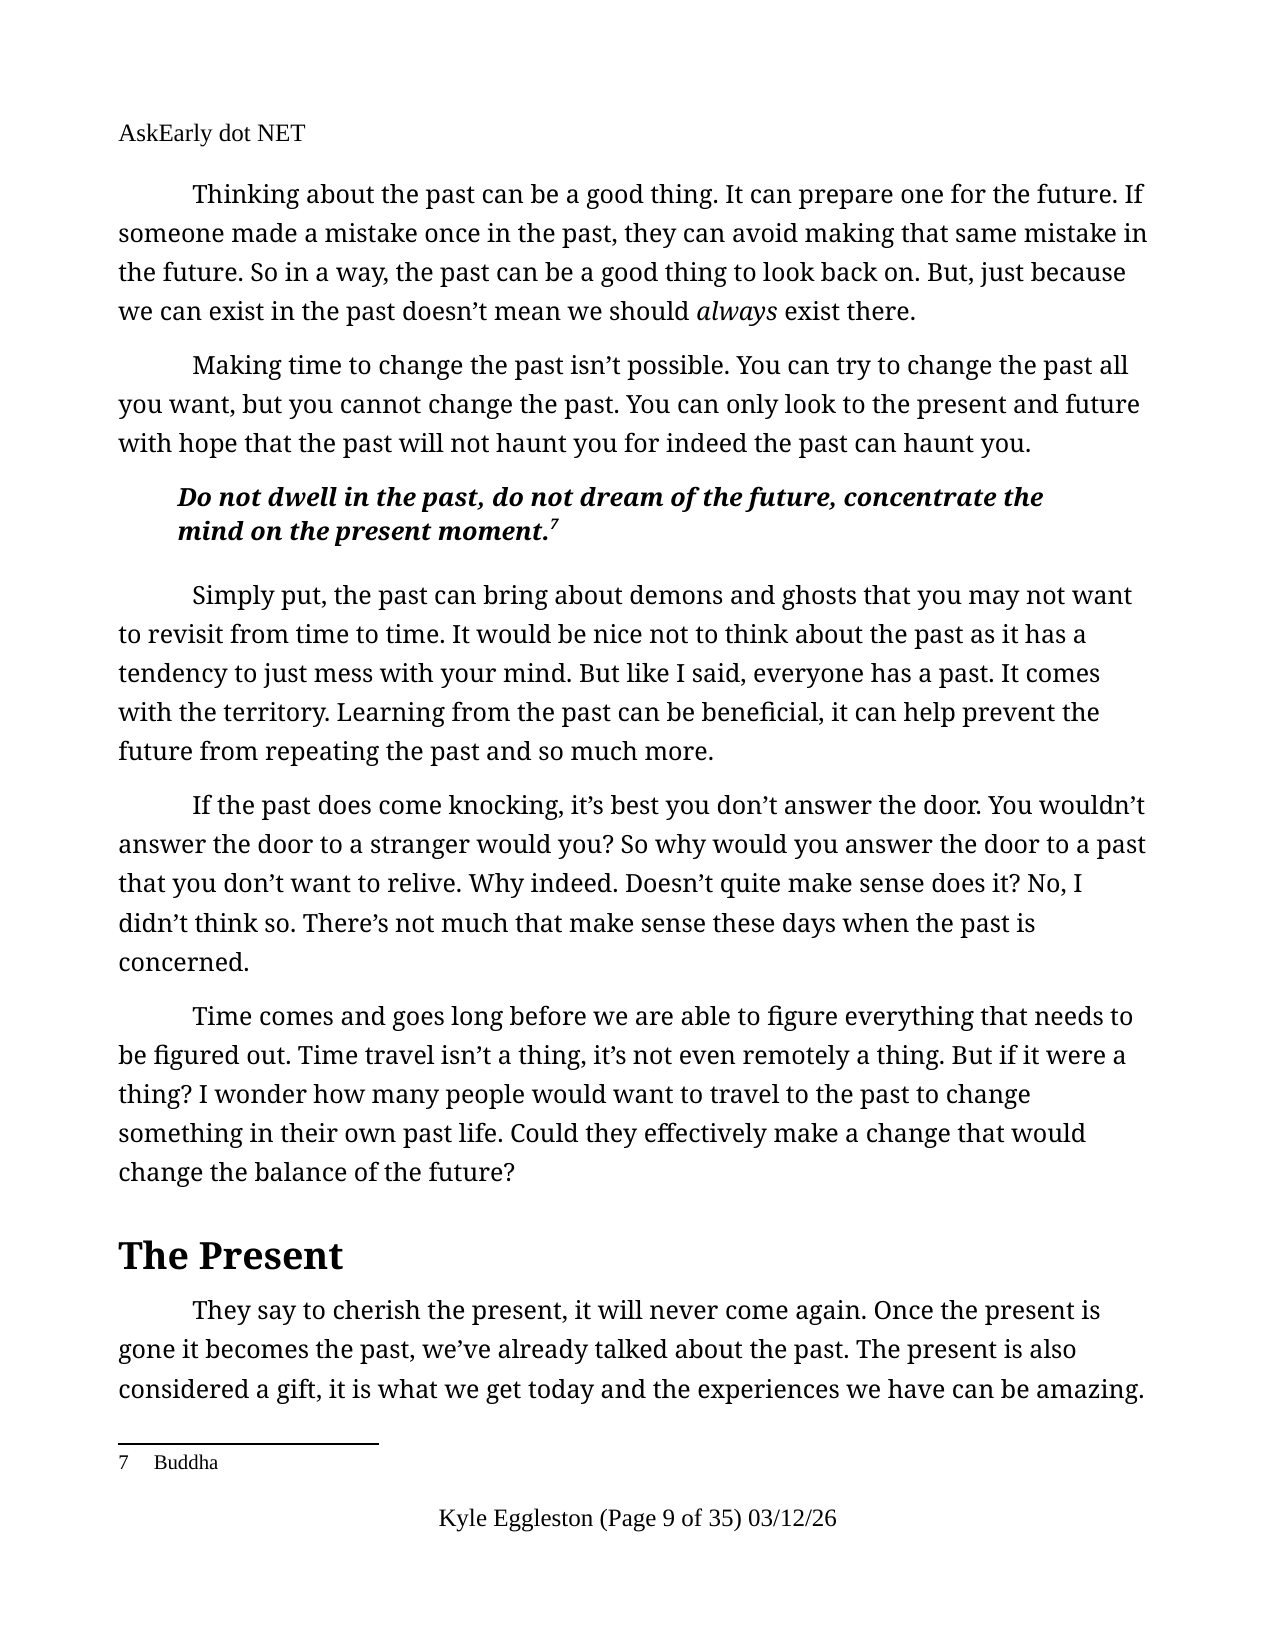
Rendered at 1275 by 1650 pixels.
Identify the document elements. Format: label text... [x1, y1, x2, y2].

text Time comes and goes long before we are able to figure everything that needs to be figured out. Time travel isn’t a thing, it’s not even remotely a thing. But if it were a thing? I wonder how many people would want to travel to the past to change something in their own past life. Could they effectively make a change that would change the balance of the future? [118, 998, 1157, 1189]
text Making time to change the past isn’t possible. You can try to change the past all you want, but you cannot change the past. You can only look to the present and future with hope that the past will not haunt you for indeed the past can haunt you. [118, 348, 1157, 460]
text Do not dwell in the past, do not dream of the future, concentrate the mind on the present moment. [177, 480, 1098, 548]
text Simply put, the past can bring about demons and ghosts that you may not want to revisit from time to time. It would be nice not to think about the past as it has a tendency to just mess with your mind. But like I said, everyone has a past. It comes with the territory. Learning from the past can be beneficial, it can help prevent the future from repeating the past and so much more. [118, 577, 1157, 768]
text Buddha [118, 1449, 1157, 1474]
text If the past does come knocking, it’s best you don’t answer the door. You wouldn’t answer the door to a stranger would you? So why would you answer the door to a past that you don’t want to relive. Why indeed. Doesn’t quite make sense does it? No, I didn’t think so. There’s not much that make sense these days when the past is concerned. [118, 788, 1157, 978]
subtitle The Present [118, 1229, 1157, 1280]
text Thinking about the past can be a good thing. It can prepare one for the future. If someone made a mistake once in the past, they can avoid making that same mistake in the future. So in a way, the past can be a good thing to look back on. But, just because we can exist in the past doesn’t mean we should always exist there. [118, 176, 1157, 328]
text They say to cherish the present, it will never come again. Once the present is gone it becomes the past, we’ve already talked about the past. The present is also considered a gift, it is what we get today and the experiences we have can be amazing. [118, 1293, 1157, 1405]
